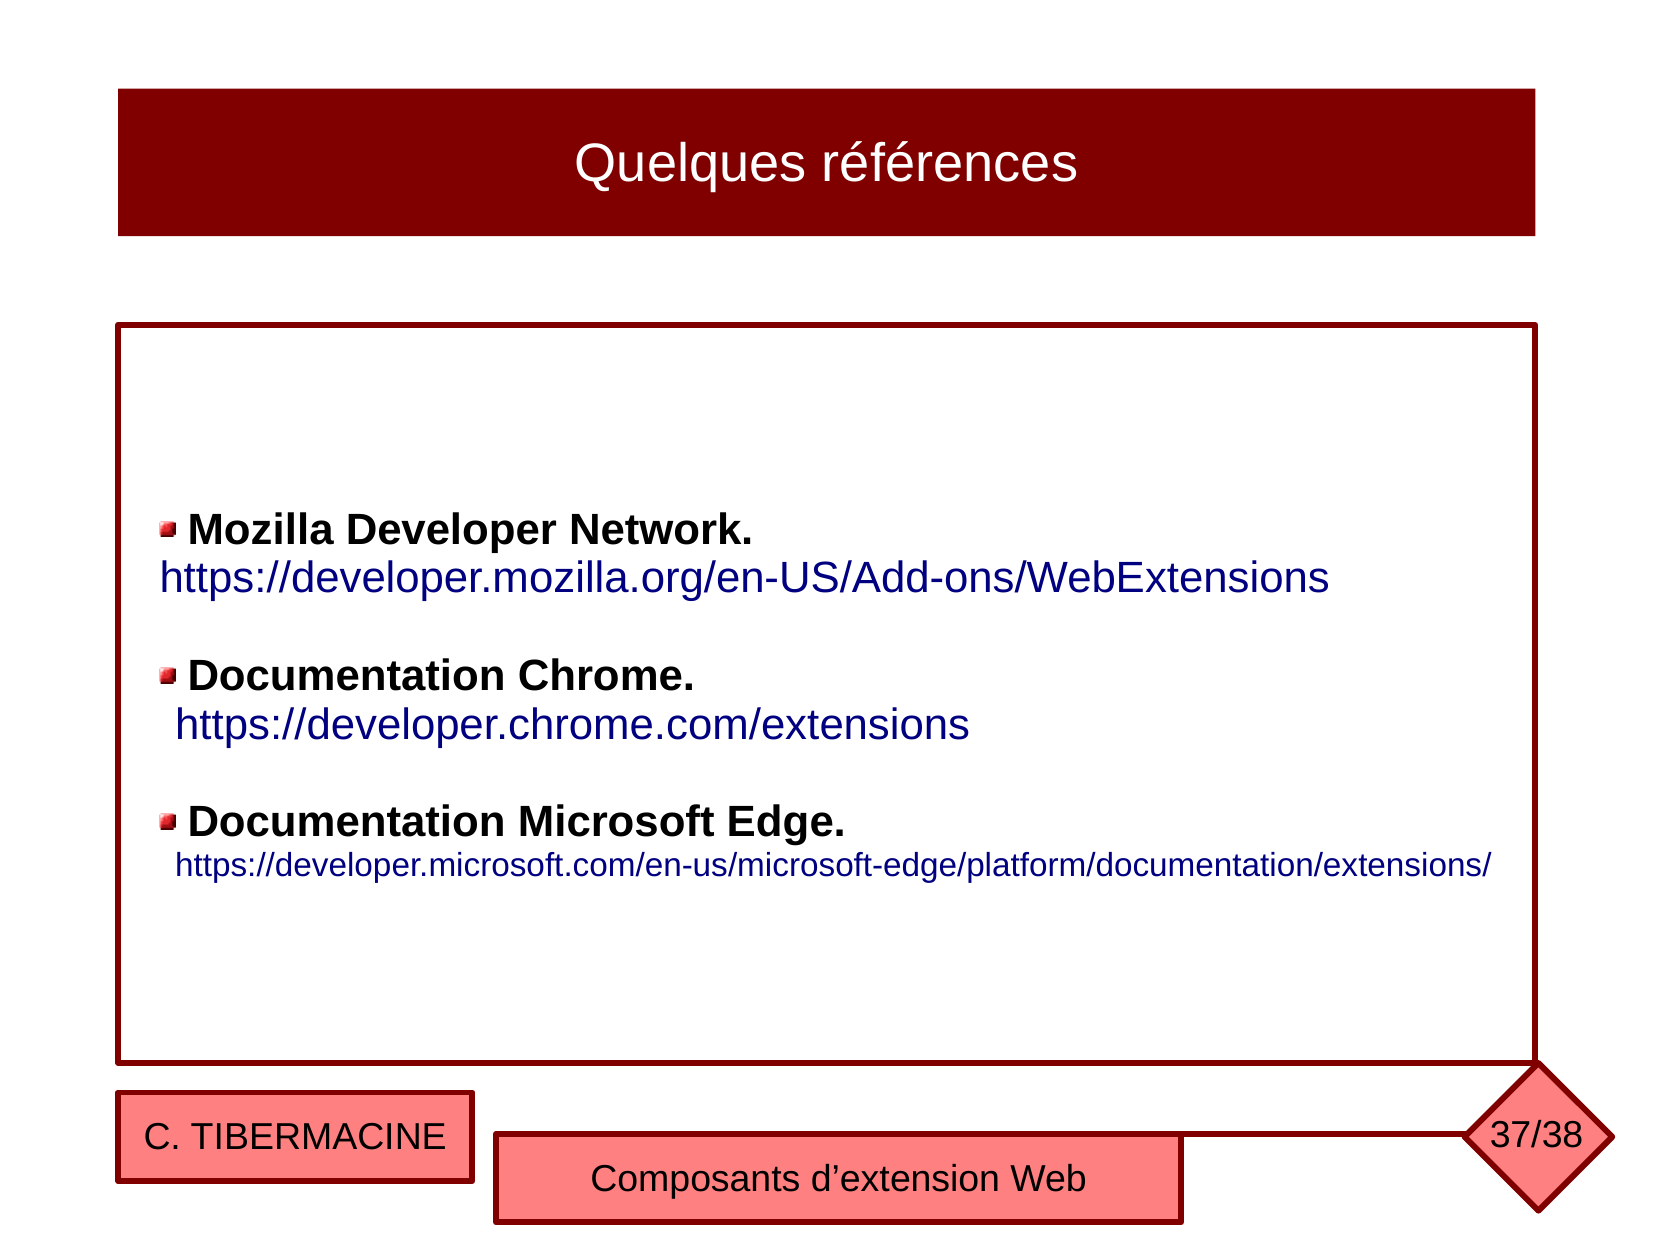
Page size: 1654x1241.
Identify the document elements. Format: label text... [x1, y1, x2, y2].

picture [159, 813, 176, 830]
text_box C. TIBERMACINE [118, 1092, 473, 1182]
picture [159, 521, 176, 537]
text_box [1495, 1062, 1582, 1106]
text_box [1464, 1126, 1475, 1148]
text_box <numéro>/38 [1475, 1106, 1654, 1163]
text_box [1490, 1163, 1587, 1211]
picture [159, 667, 176, 684]
text_box Quelques références [118, 88, 1536, 237]
text_box Composants d’extension Web [496, 1133, 1182, 1223]
text_box Mozilla Developer Network. https://developer.mozilla.org/en-US/Add-ons/WebExtensions Documentation Chrome. https://developer.chrome.com/extensions Documentation Microsoft Edge. https://developer.microsoft.com/en-us/microsoft-edge/platform/documentation/extensions/ [118, 324, 1536, 1063]
